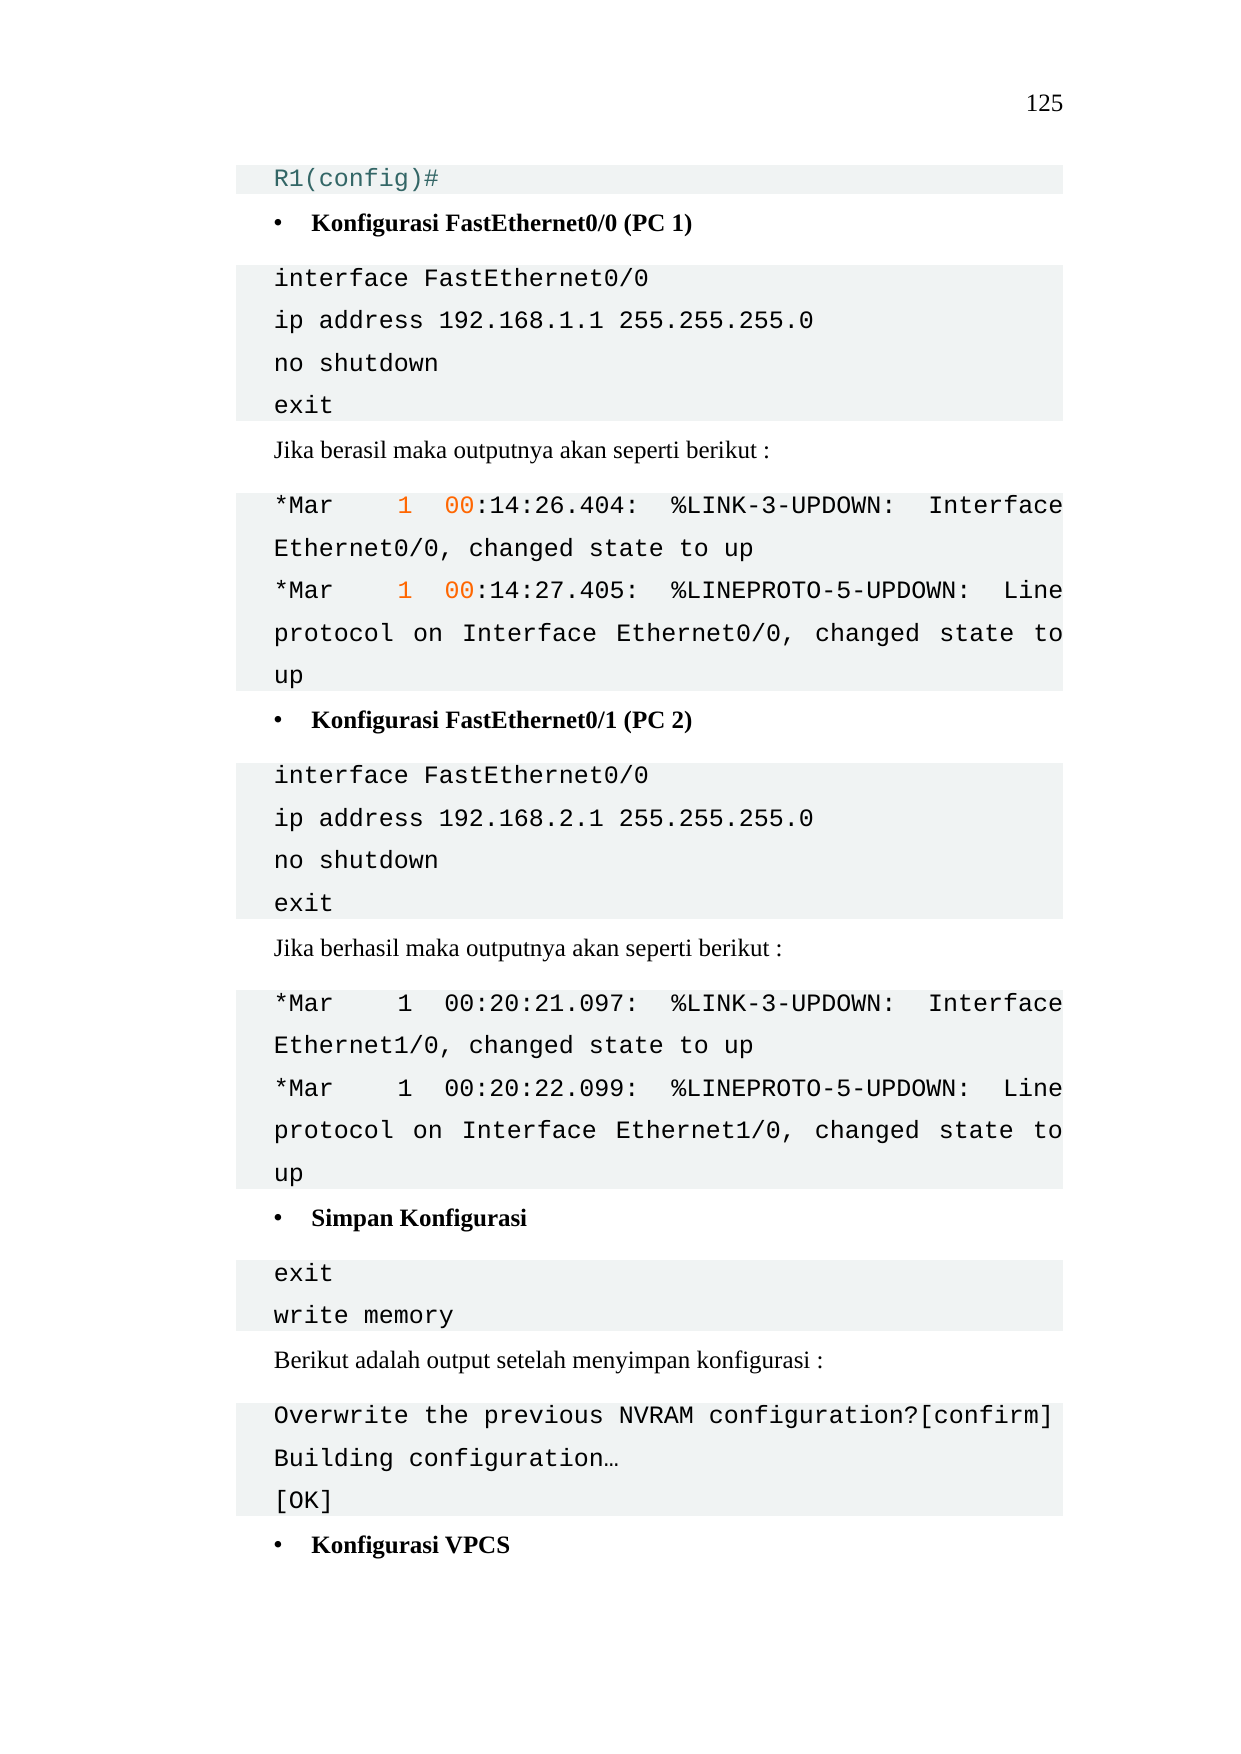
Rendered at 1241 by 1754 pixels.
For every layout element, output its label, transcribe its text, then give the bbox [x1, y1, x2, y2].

list R1(config)# [236, 165, 1063, 194]
list interface FastEthernet0/0 [236, 763, 1063, 791]
list write memory [236, 1303, 1063, 1331]
list Simpan Konfigurasi [274, 1203, 1063, 1232]
list no shutdown [236, 350, 1063, 379]
list *Mar 1 00:14:26.404: %LINK-3-UPDOWN: Interface Ethernet0/0, changed state to up [236, 493, 1063, 564]
list *Mar 1 00:14:27.405: %LINEPROTO-5-UPDOWN: Line protocol on Interface Ethernet0/0, changed state to up [236, 578, 1063, 691]
list [OK] [236, 1488, 1063, 1516]
list interface FastEthernet0/0 [236, 265, 1063, 294]
list Jika berasil maka outputnya akan seperti berikut : [236, 435, 1063, 464]
list ip address 192.168.2.1 255.255.255.0 [236, 805, 1063, 834]
list ip address 192.168.1.1 255.255.255.0 [236, 308, 1063, 336]
list *Mar 1 00:20:22.099: %LINEPROTO-5-UPDOWN: Line protocol on Interface Ethernet1/0, changed state to up [236, 1075, 1063, 1189]
list Overwrite the previous NVRAM configuration?[confirm] [236, 1403, 1063, 1431]
list no shutdown [236, 848, 1063, 876]
list Building configuration… [236, 1445, 1063, 1474]
list *Mar 1 00:20:21.097: %LINK-3-UPDOWN: Interface Ethernet1/0, changed state to up [236, 990, 1063, 1061]
list Jika berhasil maka outputnya akan seperti berikut : [236, 933, 1063, 962]
list exit [236, 393, 1063, 421]
list Konfigurasi FastEthernet0/0 (PC 1) [274, 208, 1063, 237]
list Konfigurasi VPCS [274, 1530, 1063, 1559]
list Konfigurasi FastEthernet0/1 (PC 2) [274, 705, 1063, 734]
list Berikut adalah output setelah menyimpan konfigurasi : [236, 1345, 1063, 1374]
list exit [236, 890, 1063, 919]
list exit [236, 1260, 1063, 1289]
